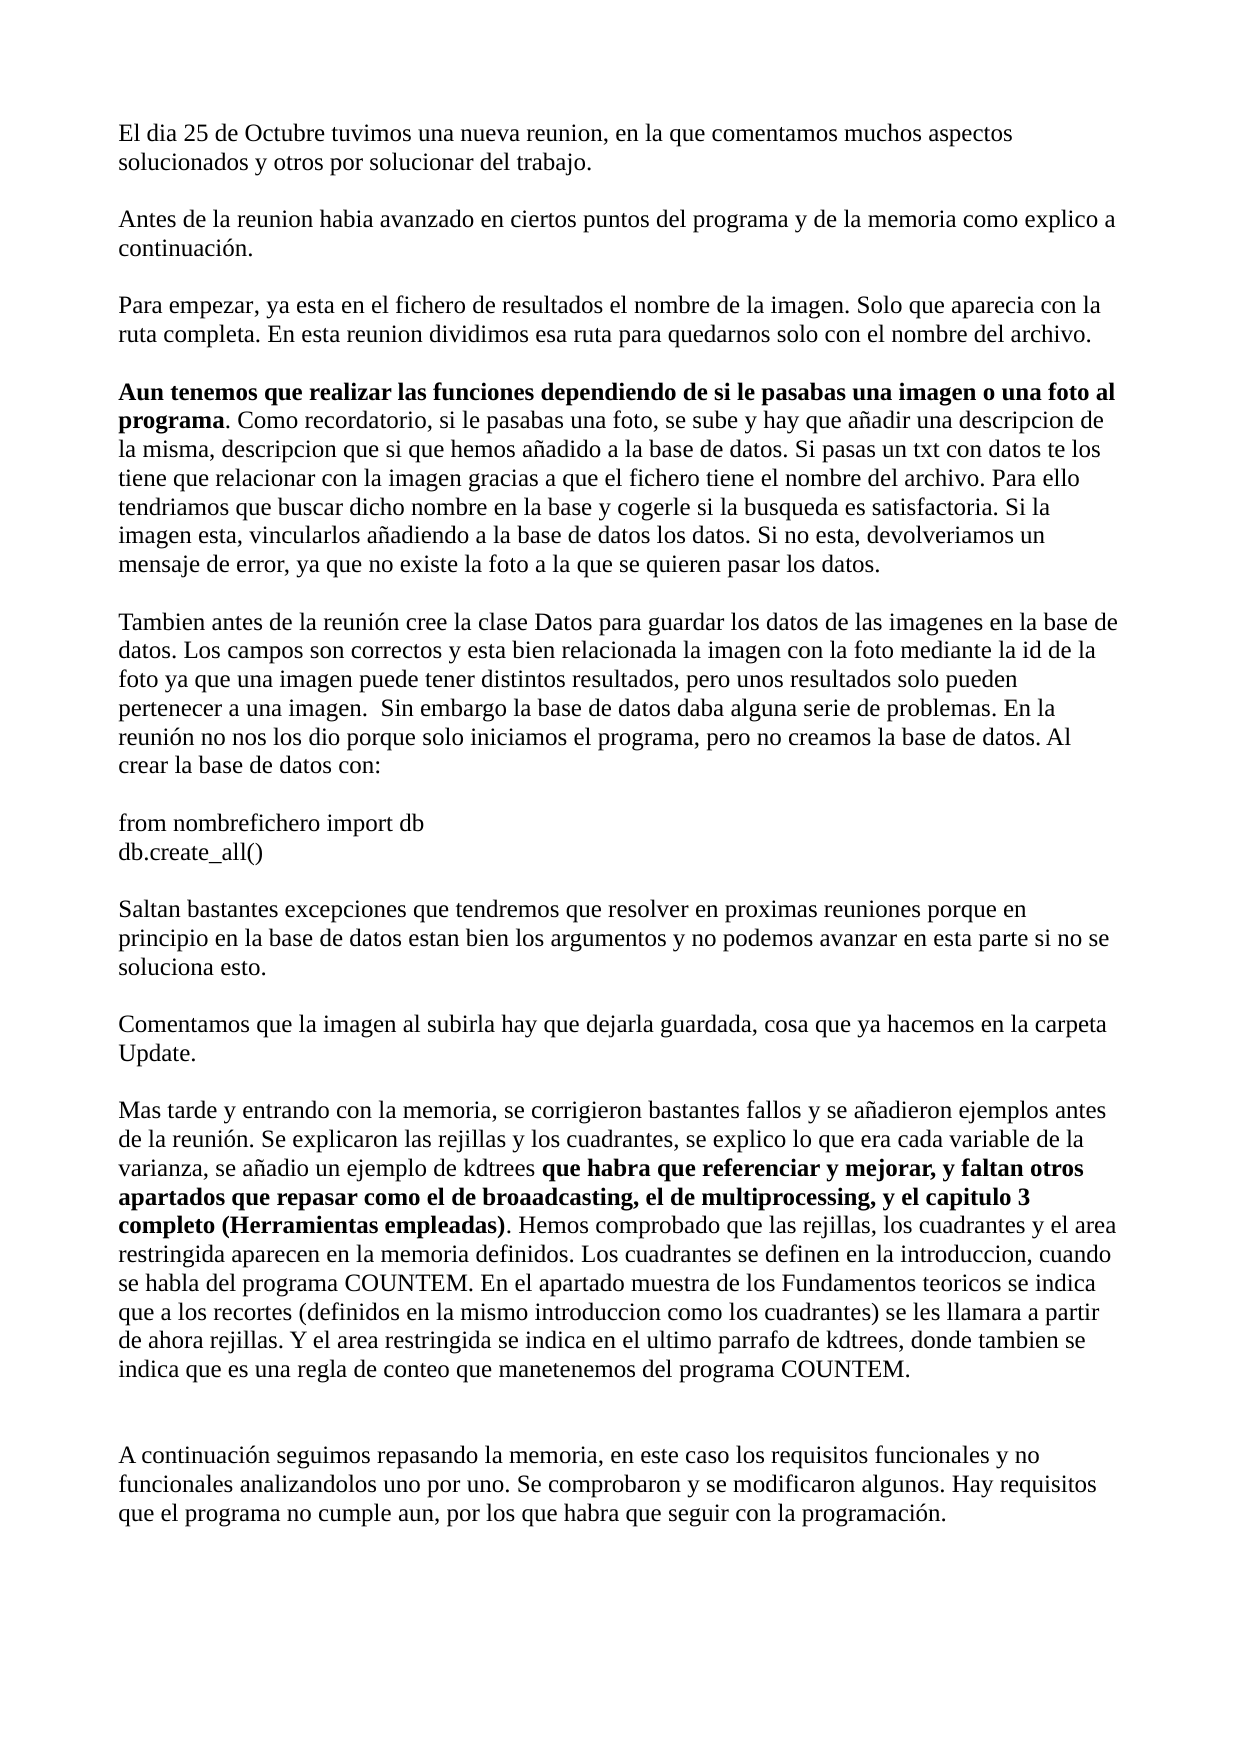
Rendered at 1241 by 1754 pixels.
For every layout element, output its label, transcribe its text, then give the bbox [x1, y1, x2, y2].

text El dia 25 de Octubre tuvimos una nueva reunion, en la que comentamos muchos aspectos solucionados y otros por solucionar del trabajo. [118, 118, 1122, 176]
text Antes de la reunion habia avanzado en ciertos puntos del programa y de la memoria como explico a continuación. [118, 204, 1122, 262]
text from nombrefichero import db [118, 808, 1122, 837]
text db.create_all() [118, 837, 1122, 866]
text Saltan bastantes excepciones que tendremos que resolver en proximas reuniones porque en principio en la base de datos estan bien los argumentos y no podemos avanzar en esta parte si no se soluciona esto. [118, 894, 1122, 981]
text Tambien antes de la reunión cree la clase Datos para guardar los datos de las imagenes en la base de datos. Los campos son correctos y esta bien relacionada la imagen con la foto mediante la id de la foto ya que una imagen puede tener distintos resultados, pero unos resultados solo pueden pertenecer a una imagen. Sin embargo la base de datos daba alguna serie de problemas. En la reunión no nos los dio porque solo iniciamos el programa, pero no creamos la base de datos. Al crear la base de datos con: [118, 607, 1122, 779]
text Aun tenemos que realizar las funciones dependiendo de si le pasabas una imagen o una foto al programa. Como recordatorio, si le pasabas una foto, se sube y hay que añadir una descripcion de la misma, descripcion que si que hemos añadido a la base de datos. Si pasas un txt con datos te los tiene que relacionar con la imagen gracias a que el fichero tiene el nombre del archivo. Para ello tendriamos que buscar dicho nombre en la base y cogerle si la busqueda es satisfactoria. Si la imagen esta, vincularlos añadiendo a la base de datos los datos. Si no esta, devolveriamos un mensaje de error, ya que no existe la foto a la que se quieren pasar los datos. [118, 377, 1122, 578]
text Para empezar, ya esta en el fichero de resultados el nombre de la imagen. Solo que aparecia con la ruta completa. En esta reunion dividimos esa ruta para quedarnos solo con el nombre del archivo. [118, 291, 1122, 348]
text A continuación seguimos repasando la memoria, en este caso los requisitos funcionales y no funcionales analizandolos uno por uno. Se comprobaron y se modificaron algunos. Hay requisitos que el programa no cumple aun, por los que habra que seguir con la programación. [118, 1441, 1122, 1527]
text Comentamos que la imagen al subirla hay que dejarla guardada, cosa que ya hacemos en la carpeta Update. [118, 1009, 1122, 1067]
text Mas tarde y entrando con la memoria, se corrigieron bastantes fallos y se añadieron ejemplos antes de la reunión. Se explicaron las rejillas y los cuadrantes, se explico lo que era cada variable de la varianza, se añadio un ejemplo de kdtrees que habra que referenciar y mejorar, y faltan otros apartados que repasar como el de broaadcasting, el de multiprocessing, y el capitulo 3 completo (Herramientas empleadas). Hemos comprobado que las rejillas, los cuadrantes y el area restringida aparecen en la memoria definidos. Los cuadrantes se definen en la introduccion, cuando se habla del programa COUNTEM. En el apartado muestra de los Fundamentos teoricos se indica que a los recortes (definidos en la mismo introduccion como los cuadrantes) se les llamara a partir de ahora rejillas. Y el area restringida se indica en el ultimo parrafo de kdtrees, donde tambien se indica que es una regla de conteo que manetenemos del programa COUNTEM. [118, 1096, 1122, 1383]
